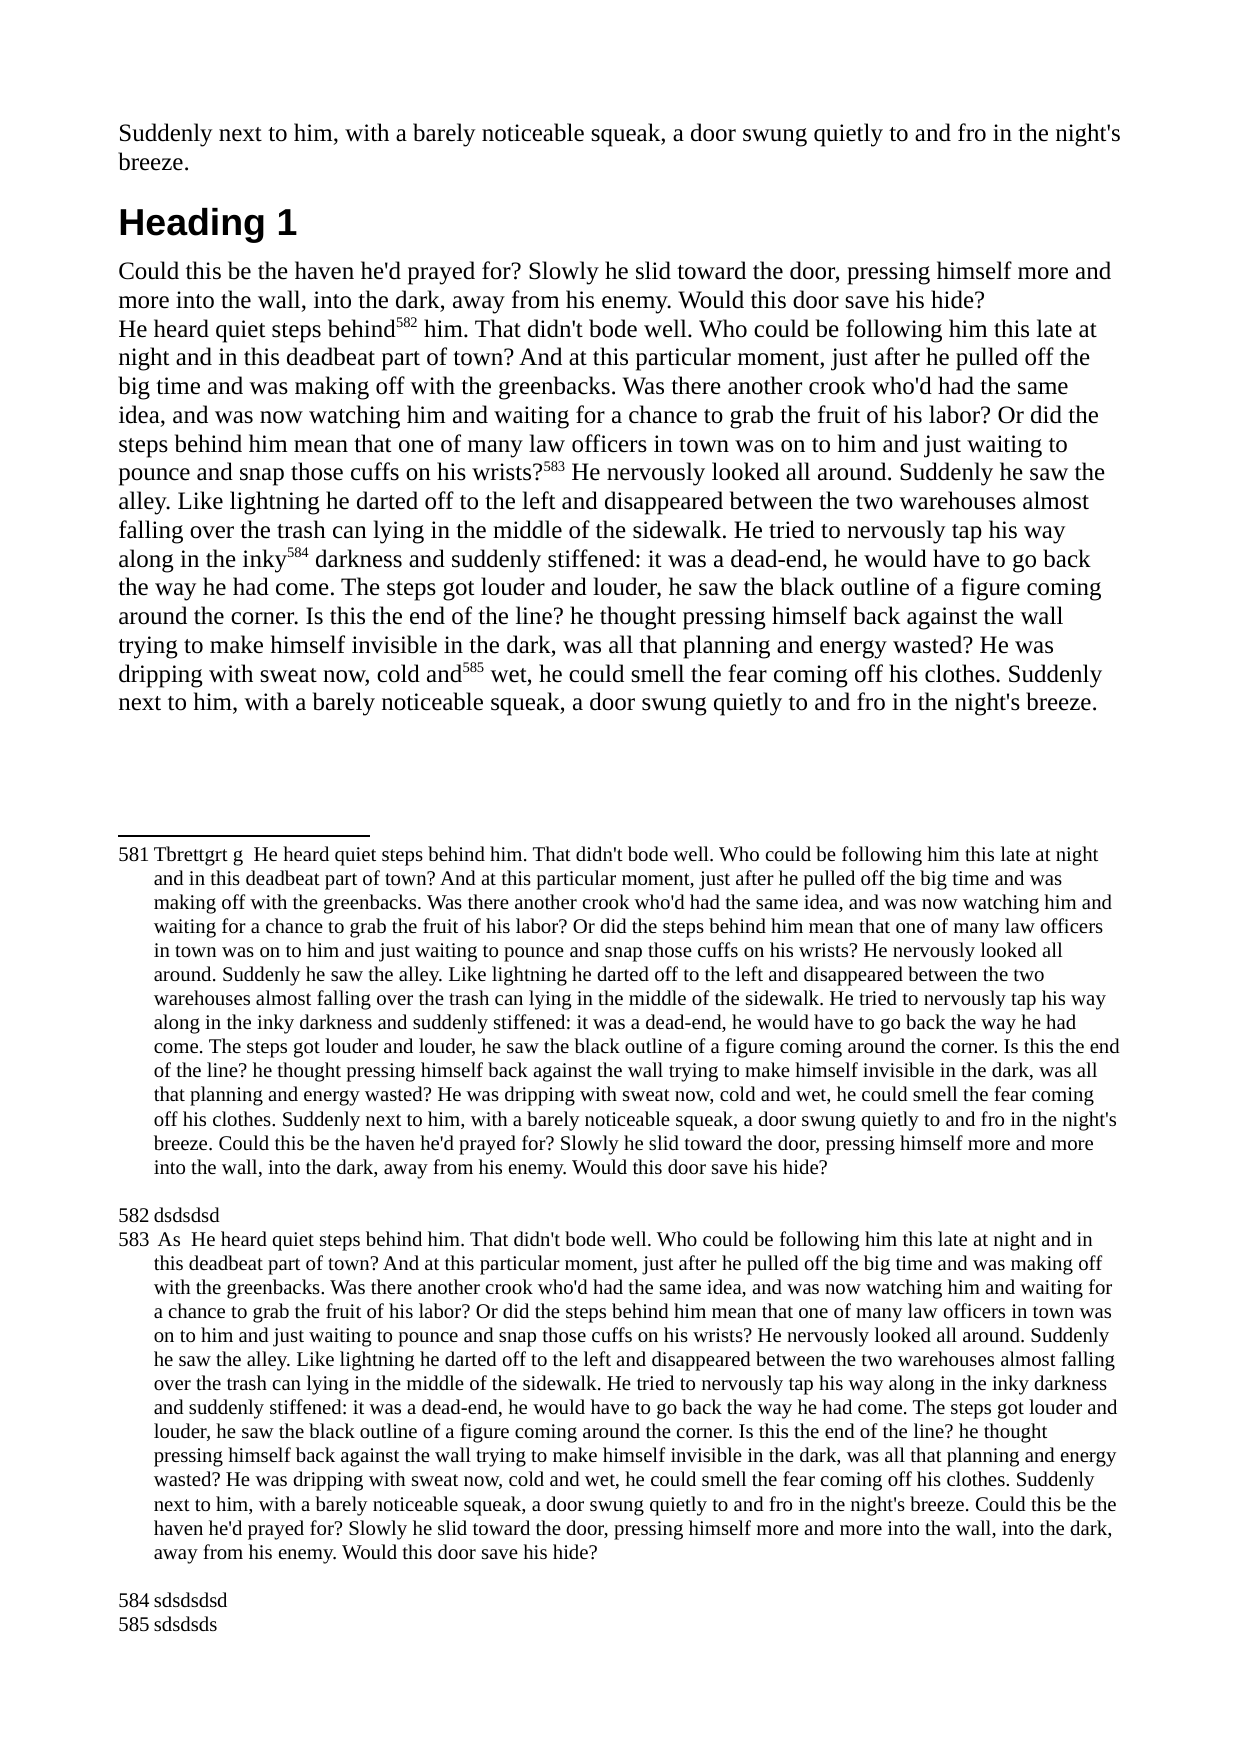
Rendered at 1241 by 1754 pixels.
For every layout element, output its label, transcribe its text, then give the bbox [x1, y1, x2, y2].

text Could this be the haven he'd prayed for? Slowly he slid toward the door, pressing himself more and more into the wall, into the dark, away from his enemy. Would this door save his hide? [118, 256, 1122, 314]
text sdsdsds [118, 1612, 1122, 1636]
text dsdsdsd [118, 1203, 1122, 1227]
text sdsdsdsd [118, 1588, 1122, 1612]
text Suddenly next to him, with a barely noticeable squeak, a door swung quietly to and fro in the night's breeze. [118, 118, 1122, 176]
text He heard quiet steps behind him. That didn't bode well. Who could be following him this late at night and in this deadbeat part of town? And at this particular moment, just after he pulled off the big time and was making off with the greenbacks. Was there another crook who'd had the same idea, and was now watching him and waiting for a chance to grab the fruit of his labor? Or did the steps behind him mean that one of many law officers in town was on to him and just waiting to pounce and snap those cuffs on his wrists? He nervously looked all around. Suddenly he saw the alley. Like lightning he darted off to the left and disappeared between the two warehouses almost falling over the trash can lying in the middle of the sidewalk. He tried to nervously tap his way along in the inky darkness and suddenly stiffened: it was a dead-end, he would have to go back the way he had come. The steps got louder and louder, he saw the black outline of a figure coming around the corner. Is this the end of the line? he thought pressing himself back against the wall trying to make himself invisible in the dark, was all that planning and energy wasted? He was dripping with sweat now, cold and wet, he could smell the fear coming off his clothes. Suddenly next to him, with a barely noticeable squeak, a door swung quietly to and fro in the night's breeze. [118, 314, 1122, 716]
text Tbrettgrt g He heard quiet steps behind him. That didn't bode well. Who could be following him this late at night and in this deadbeat part of town? And at this particular moment, just after he pulled off the big time and was making off with the greenbacks. Was there another crook who'd had the same idea, and was now watching him and waiting for a chance to grab the fruit of his labor? Or did the steps behind him mean that one of many law officers in town was on to him and just waiting to pounce and snap those cuffs on his wrists? He nervously looked all around. Suddenly he saw the alley. Like lightning he darted off to the left and disappeared between the two warehouses almost falling over the trash can lying in the middle of the sidewalk. He tried to nervously tap his way along in the inky darkness and suddenly stiffened: it was a dead-end, he would have to go back the way he had come. The steps got louder and louder, he saw the black outline of a figure coming around the corner. Is this the end of the line? he thought pressing himself back against the wall trying to make himself invisible in the dark, was all that planning and energy wasted? He was dripping with sweat now, cold and wet, he could smell the fear coming off his clothes. Suddenly next to him, with a barely noticeable squeak, a door swung quietly to and fro in the night's breeze. Could this be the haven he'd prayed for? Slowly he slid toward the door, pressing himself more and more into the wall, into the dark, away from his enemy. Would this door save his hide? [118, 842, 1122, 1179]
text As He heard quiet steps behind him. That didn't bode well. Who could be following him this late at night and in this deadbeat part of town? And at this particular moment, just after he pulled off the big time and was making off with the greenbacks. Was there another crook who'd had the same idea, and was now watching him and waiting for a chance to grab the fruit of his labor? Or did the steps behind him mean that one of many law officers in town was on to him and just waiting to pounce and snap those cuffs on his wrists? He nervously looked all around. Suddenly he saw the alley. Like lightning he darted off to the left and disappeared between the two warehouses almost falling over the trash can lying in the middle of the sidewalk. He tried to nervously tap his way along in the inky darkness and suddenly stiffened: it was a dead-end, he would have to go back the way he had come. The steps got louder and louder, he saw the black outline of a figure coming around the corner. Is this the end of the line? he thought pressing himself back against the wall trying to make himself invisible in the dark, was all that planning and energy wasted? He was dripping with sweat now, cold and wet, he could smell the fear coming off his clothes. Suddenly next to him, with a barely noticeable squeak, a door swung quietly to and fro in the night's breeze. Could this be the haven he'd prayed for? Slowly he slid toward the door, pressing himself more and more into the wall, into the dark, away from his enemy. Would this door save his hide? [118, 1227, 1122, 1564]
subtitle Heading 1 [118, 201, 1122, 244]
